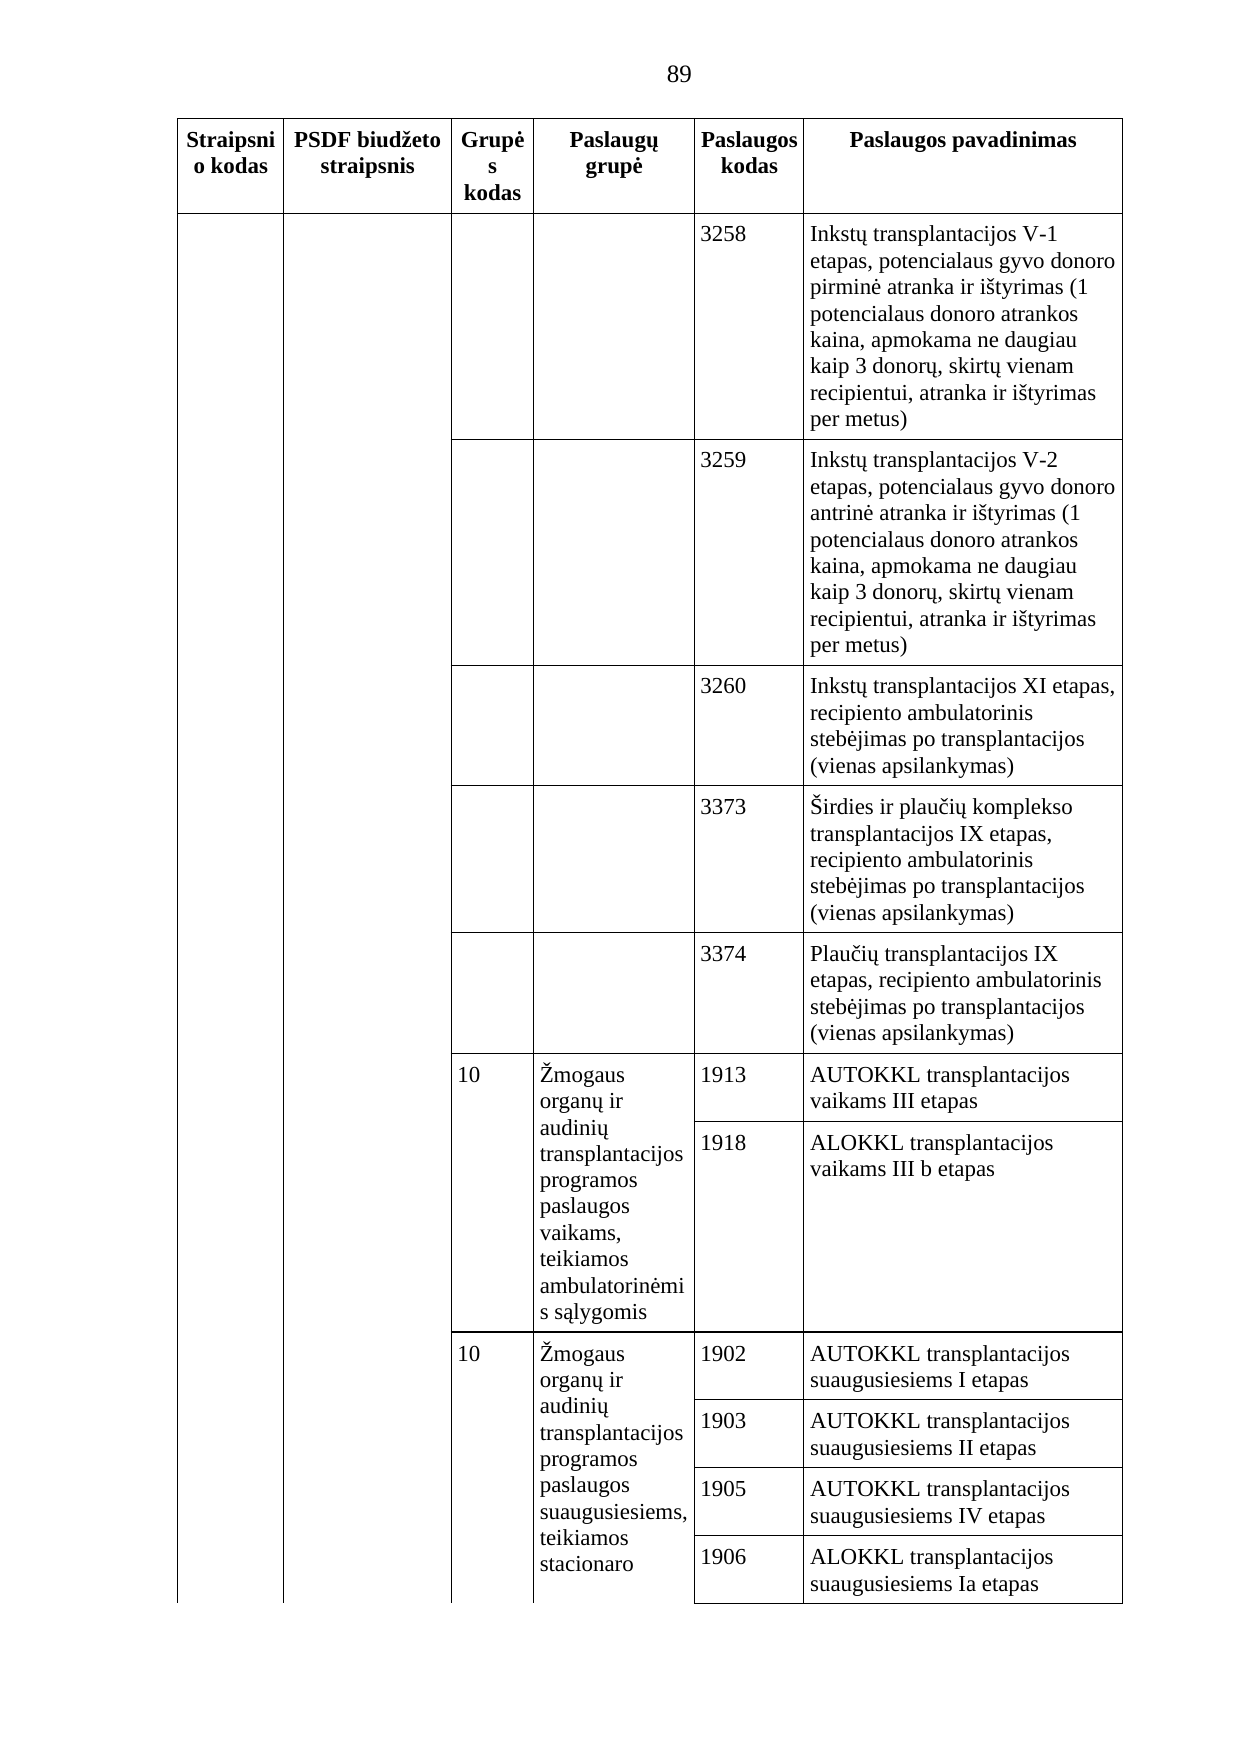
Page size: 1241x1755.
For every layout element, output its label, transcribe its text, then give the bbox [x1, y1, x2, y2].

table_cell [534, 214, 694, 438]
table_cell [452, 666, 533, 785]
table_cell [284, 785, 451, 932]
table_cell [178, 1399, 283, 1467]
table_cell 10 [452, 1333, 533, 1603]
table_header Paslaugos kodas [695, 119, 803, 212]
table_cell [284, 1331, 451, 1399]
table_cell Plaučių transplantacijos IX etapas, recipiento ambulatorinis stebėjimas po transplantacijos (vienas apsilankymas) [804, 933, 1122, 1053]
table_cell [284, 1467, 451, 1535]
table_cell [452, 440, 533, 664]
table_cell [534, 440, 694, 664]
table_cell Inkstų transplantacijos V-1 etapas, potencialaus gyvo donoro pirminė atranka ir ištyrimas (1 potencialaus donoro atrankos kaina, apmokama ne daugiau kaip 3 donorų, skirtų vienam recipientui, atranka ir ištyrimas per metus) [804, 214, 1122, 438]
table_cell 3373 [695, 786, 803, 932]
table_cell [178, 932, 283, 1053]
table_cell Širdies ir plaučių komplekso transplantacijos IX etapas, recipiento ambulatorinis stebėjimas po transplantacijos (vienas apsilankymas) [804, 786, 1122, 932]
table_cell Žmogaus organų ir audinių transplantacijos programos paslaugos vaikams, teikiamos ambulatorinėmis sąlygomis [534, 1054, 694, 1331]
table_cell AUTOKKL transplantacijos suaugusiesiems IV etapas [804, 1468, 1122, 1535]
table_header Paslaugų grupė [534, 119, 694, 212]
table_cell AUTOKKL transplantacijos suaugusiesiems I etapas [804, 1333, 1122, 1399]
table_cell Žmogaus organų ir audinių transplantacijos programos paslaugos suaugusiesiems, teikiamos stacionaro [534, 1333, 694, 1603]
table_header PSDF biudžeto straipsnis [284, 119, 451, 212]
table_cell 3259 [695, 440, 803, 664]
table_cell [534, 666, 694, 785]
table_cell ALOKKL transplantacijos suaugusiesiems Ia etapas [804, 1536, 1122, 1603]
table_cell [284, 665, 451, 785]
table_cell 1913 [695, 1054, 803, 1121]
table_cell 10 [452, 1054, 533, 1121]
table_cell [452, 214, 533, 438]
table_cell AUTOKKL transplantacijos vaikams III etapas [804, 1054, 1122, 1121]
table_cell [534, 786, 694, 932]
table_cell Inkstų transplantacijos V-2 etapas, potencialaus gyvo donoro antrinė atranka ir ištyrimas (1 potencialaus donoro atrankos kaina, apmokama ne daugiau kaip 3 donorų, skirtų vienam recipientui, atranka ir ištyrimas per metus) [804, 440, 1122, 664]
table_cell [178, 1121, 283, 1331]
table_cell 1903 [695, 1400, 803, 1467]
table_cell [284, 1399, 451, 1467]
table_cell [452, 786, 533, 932]
table_cell 1902 [695, 1333, 803, 1399]
table_cell Inkstų transplantacijos XI etapas, recipiento ambulatorinis stebėjimas po transplantacijos (vienas apsilankymas) [804, 666, 1122, 785]
table_cell [284, 214, 451, 438]
table_cell [284, 1053, 451, 1121]
table_cell [178, 785, 283, 932]
table_cell 3258 [695, 214, 803, 438]
table_cell [452, 1121, 533, 1331]
table_cell 1905 [695, 1468, 803, 1535]
table_cell [284, 932, 451, 1053]
table_cell 1918 [695, 1122, 803, 1331]
table_cell [452, 933, 533, 1053]
table_cell [178, 439, 283, 664]
table_cell 3260 [695, 666, 803, 785]
table_cell [178, 1053, 283, 1121]
table_cell [178, 1467, 283, 1535]
table_cell [178, 214, 283, 438]
table_cell [534, 933, 694, 1053]
table_cell [284, 439, 451, 664]
table_header Paslaugos pavadinimas [804, 119, 1122, 212]
table_cell AUTOKKL transplantacijos suaugusiesiems II etapas [804, 1400, 1122, 1467]
table_header Straipsnio kodas [178, 119, 283, 212]
table_cell [178, 665, 283, 785]
table_cell ALOKKL transplantacijos vaikams III b etapas [804, 1122, 1122, 1331]
table_cell [284, 1535, 451, 1603]
table_cell [178, 1535, 283, 1603]
table_cell [284, 1121, 451, 1331]
table_header Grupės kodas [452, 119, 533, 212]
table_cell 1906 [695, 1536, 803, 1603]
table_cell [178, 1331, 283, 1399]
table_cell 3374 [695, 933, 803, 1053]
